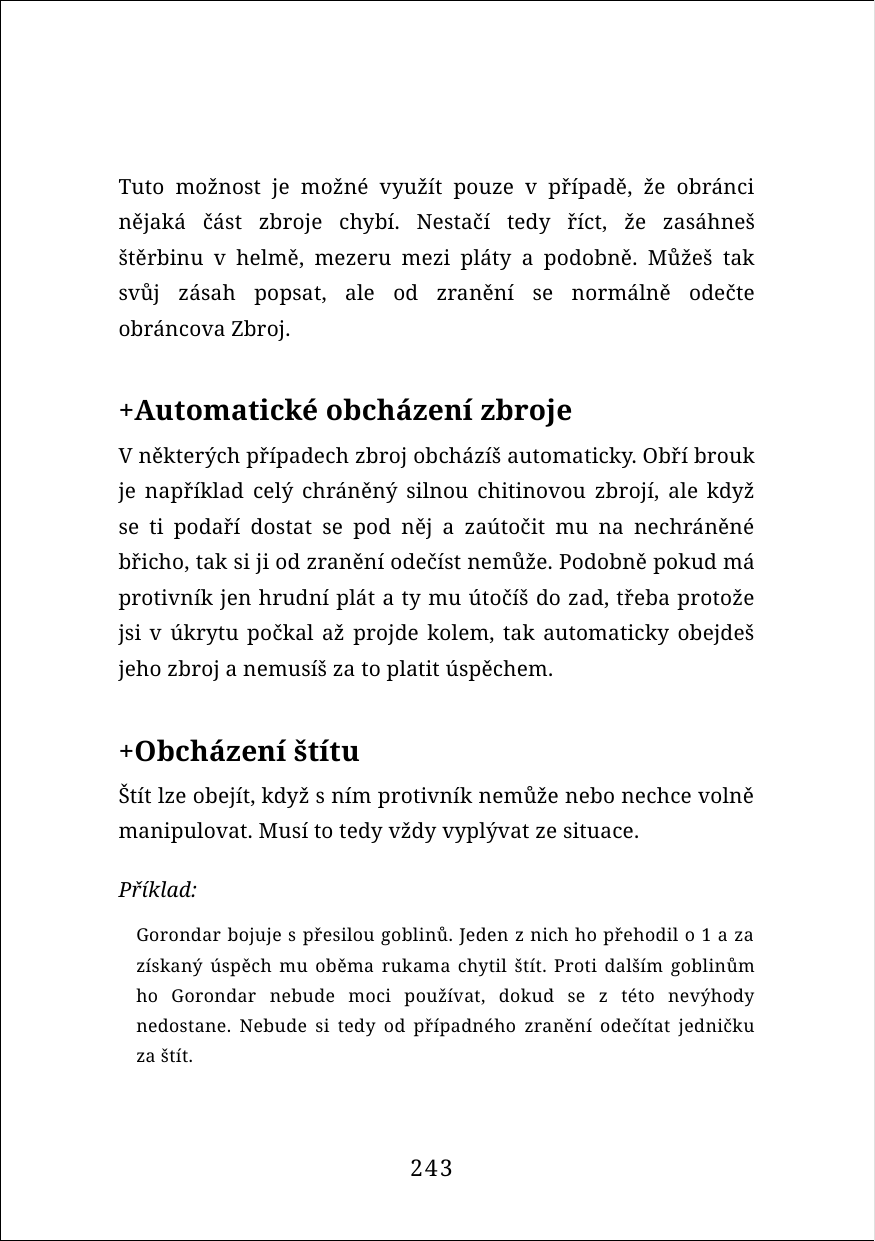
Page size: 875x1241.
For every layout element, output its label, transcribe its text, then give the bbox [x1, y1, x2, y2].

subtitle +Obcházení štítu [118, 731, 756, 769]
text Příklad: [118, 876, 756, 904]
subtitle +Automatické obcházení zbroje [118, 391, 756, 429]
text V některých případech zbroj obcházíš automaticky. Obří brouk je například celý chráněný silnou chitinovou zbrojí, ale když se ti podaří dostat se pod něj a zaútočit mu na nechráněné břicho, tak si ji od zranění odečíst nemůže. Podobně pokud má protivník jen hrudní plát a ty mu útočíš do zad, třeba protože jsi v úkrytu počkal až projde kolem, tak automaticky obejdeš jeho zbroj a nemusíš za to platit úspěchem. [118, 441, 756, 682]
text Tuto možnost je možné využít pouze v případě, že obránci nějaká část zbroje chybí. Nestačí tedy říct, že zasáhneš štěrbinu v helmě, mezeru mezi pláty a podobně. Můžeš tak svůj zásah popsat, ale od zranění se normálně odečte obráncova Zbroj. [118, 172, 756, 342]
text Štít lze obejít, když s ním protivník nemůže nebo nechce volně manipulovat. Musí to tedy vždy vyplývat ze situace. [118, 781, 756, 845]
text Gorondar bojuje s přesilou goblinů. Jeden z nich ho přehodil o 1 a za získaný úspěch mu oběma rukama chytil štít. Proti dalším goblinům ho Gorondar nebude moci používat, dokud se z této nevýhody nedostane. Nebude si tedy od případného zranění odečítat jedničku za štít. [136, 923, 756, 1068]
